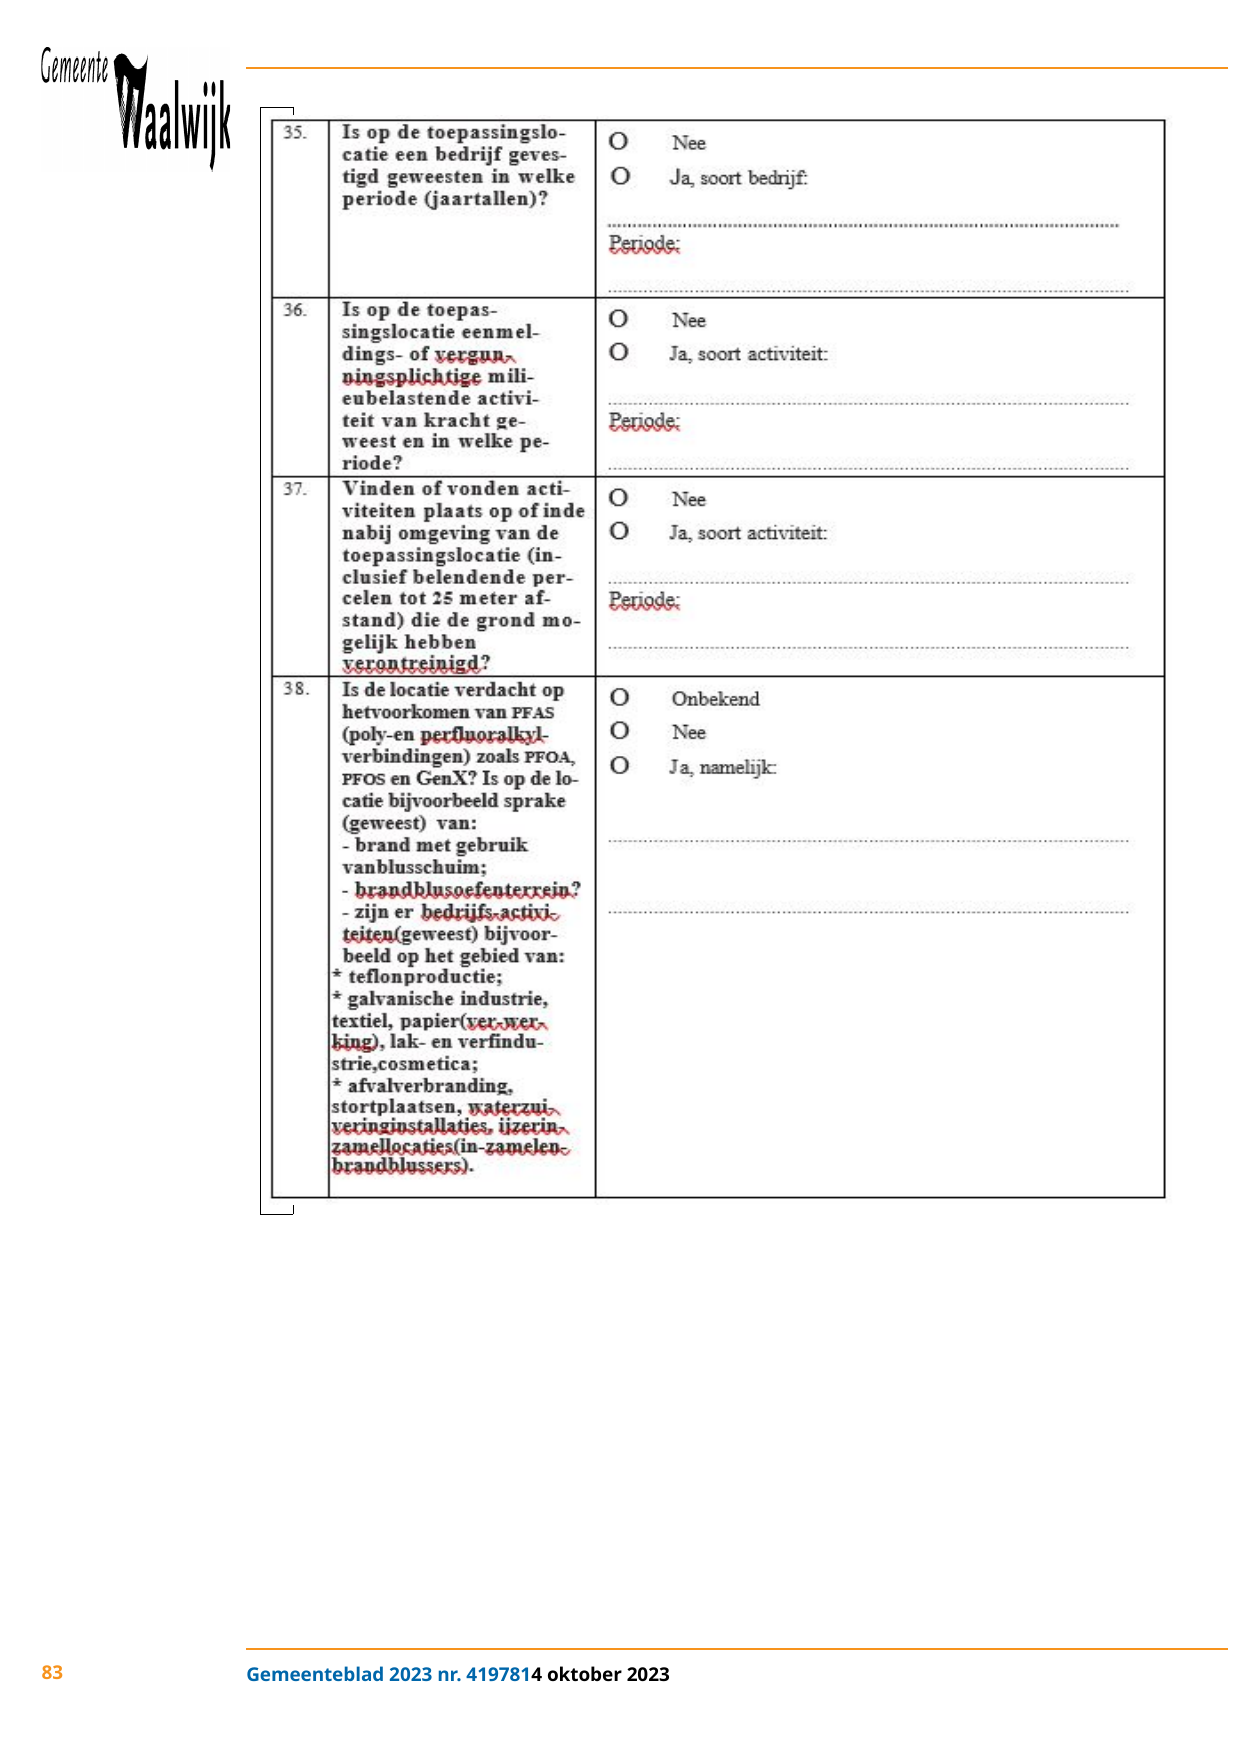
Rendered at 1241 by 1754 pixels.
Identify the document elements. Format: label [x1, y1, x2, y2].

picture [41, 47, 231, 172]
picture [268, 115, 1173, 1205]
